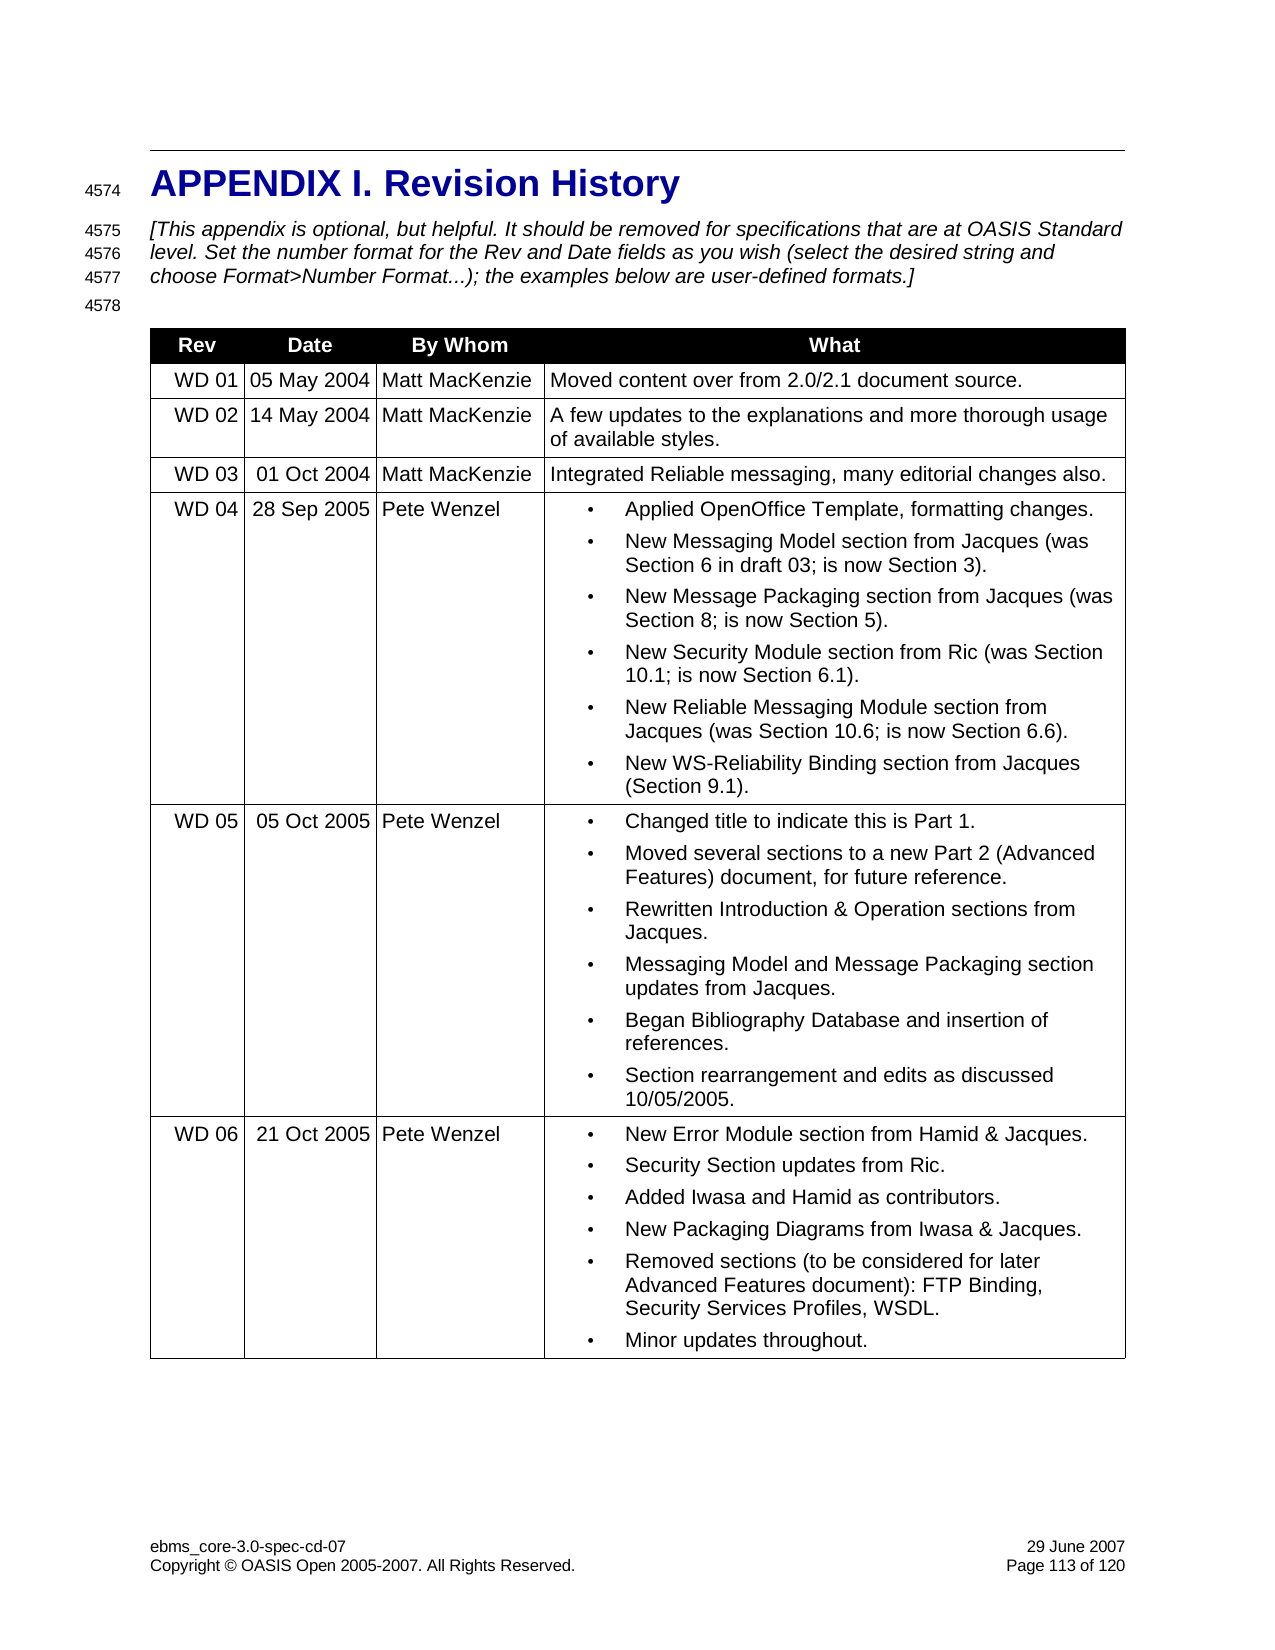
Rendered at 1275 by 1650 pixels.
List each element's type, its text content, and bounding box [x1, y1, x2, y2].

table_cell Matt MacKenzie [377, 399, 544, 457]
table_cell Integrated Reliable messaging, many editorial changes also. [545, 458, 1125, 492]
table_cell 05 Oct 2005 [245, 805, 376, 1116]
table_cell WD 04 [151, 493, 244, 804]
table_cell New Error Module section from Hamid & Jacques. Security Section updates from Ric. Added Iwasa and Hamid as contributors. New Packaging Diagrams from Iwasa & Jacques. Removed sections (to be considered for later Advanced Features document): FTP Binding, Security Services Profiles, WSDL. Minor updates throughout. [545, 1117, 1125, 1358]
table_cell 05 May 2004 [245, 364, 376, 398]
table_cell 21 Oct 2005 [245, 1117, 376, 1358]
table_cell Matt MacKenzie [377, 458, 544, 492]
table_cell A few updates to the explanations and more thorough usage of available styles. [545, 399, 1125, 457]
table_cell 28 Sep 2005 [245, 493, 376, 804]
table_cell 14 May 2004 [245, 399, 376, 457]
table_header Rev [151, 329, 244, 363]
table_header What [545, 329, 1125, 363]
table_cell Matt MacKenzie [377, 364, 544, 398]
table_cell Pete Wenzel [377, 1117, 544, 1358]
table_cell WD 06 [151, 1117, 244, 1358]
table_cell WD 02 [151, 399, 244, 457]
table_cell Moved content over from 2.0/2.1 document source. [545, 364, 1125, 398]
table_cell 01 Oct 2004 [245, 458, 376, 492]
table_header Date [245, 329, 376, 363]
text [This appendix is optional, but helpful. It should be removed for specifications that are at OASIS Standard level. Set the number format for the Rev and Date fields as you wish (select the desired string and choose Format>Number Format...); the examples below are user-defined formats.] [150, 217, 1125, 288]
table_cell Pete Wenzel [377, 493, 544, 804]
table_cell Changed title to indicate this is Part 1. Moved several sections to a new Part 2 (Advanced Features) document, for future reference. Rewritten Introduction & Operation sections from Jacques. Messaging Model and Message Packaging section updates from Jacques. Began Bibliography Database and insertion of references. Section rearrangement and edits as discussed 10/05/2005. [545, 805, 1125, 1116]
table_cell Applied OpenOffice Template, formatting changes. New Messaging Model section from Jacques (was Section 6 in draft 03; is now Section 3). New Message Packaging section from Jacques (was Section 8; is now Section 5). New Security Module section from Ric (was Section 10.1; is now Section 6.1). New Reliable Messaging Module section from Jacques (was Section 10.6; is now Section 6.6). New WS-Reliability Binding section from Jacques (Section 9.1). [545, 493, 1125, 804]
table_cell WD 01 [151, 364, 244, 398]
table_cell WD 05 [151, 805, 244, 1116]
table_cell WD 03 [151, 458, 244, 492]
subtitle Revision History [150, 151, 1125, 204]
table_cell Pete Wenzel [377, 805, 544, 1116]
table_header By Whom [377, 329, 544, 363]
